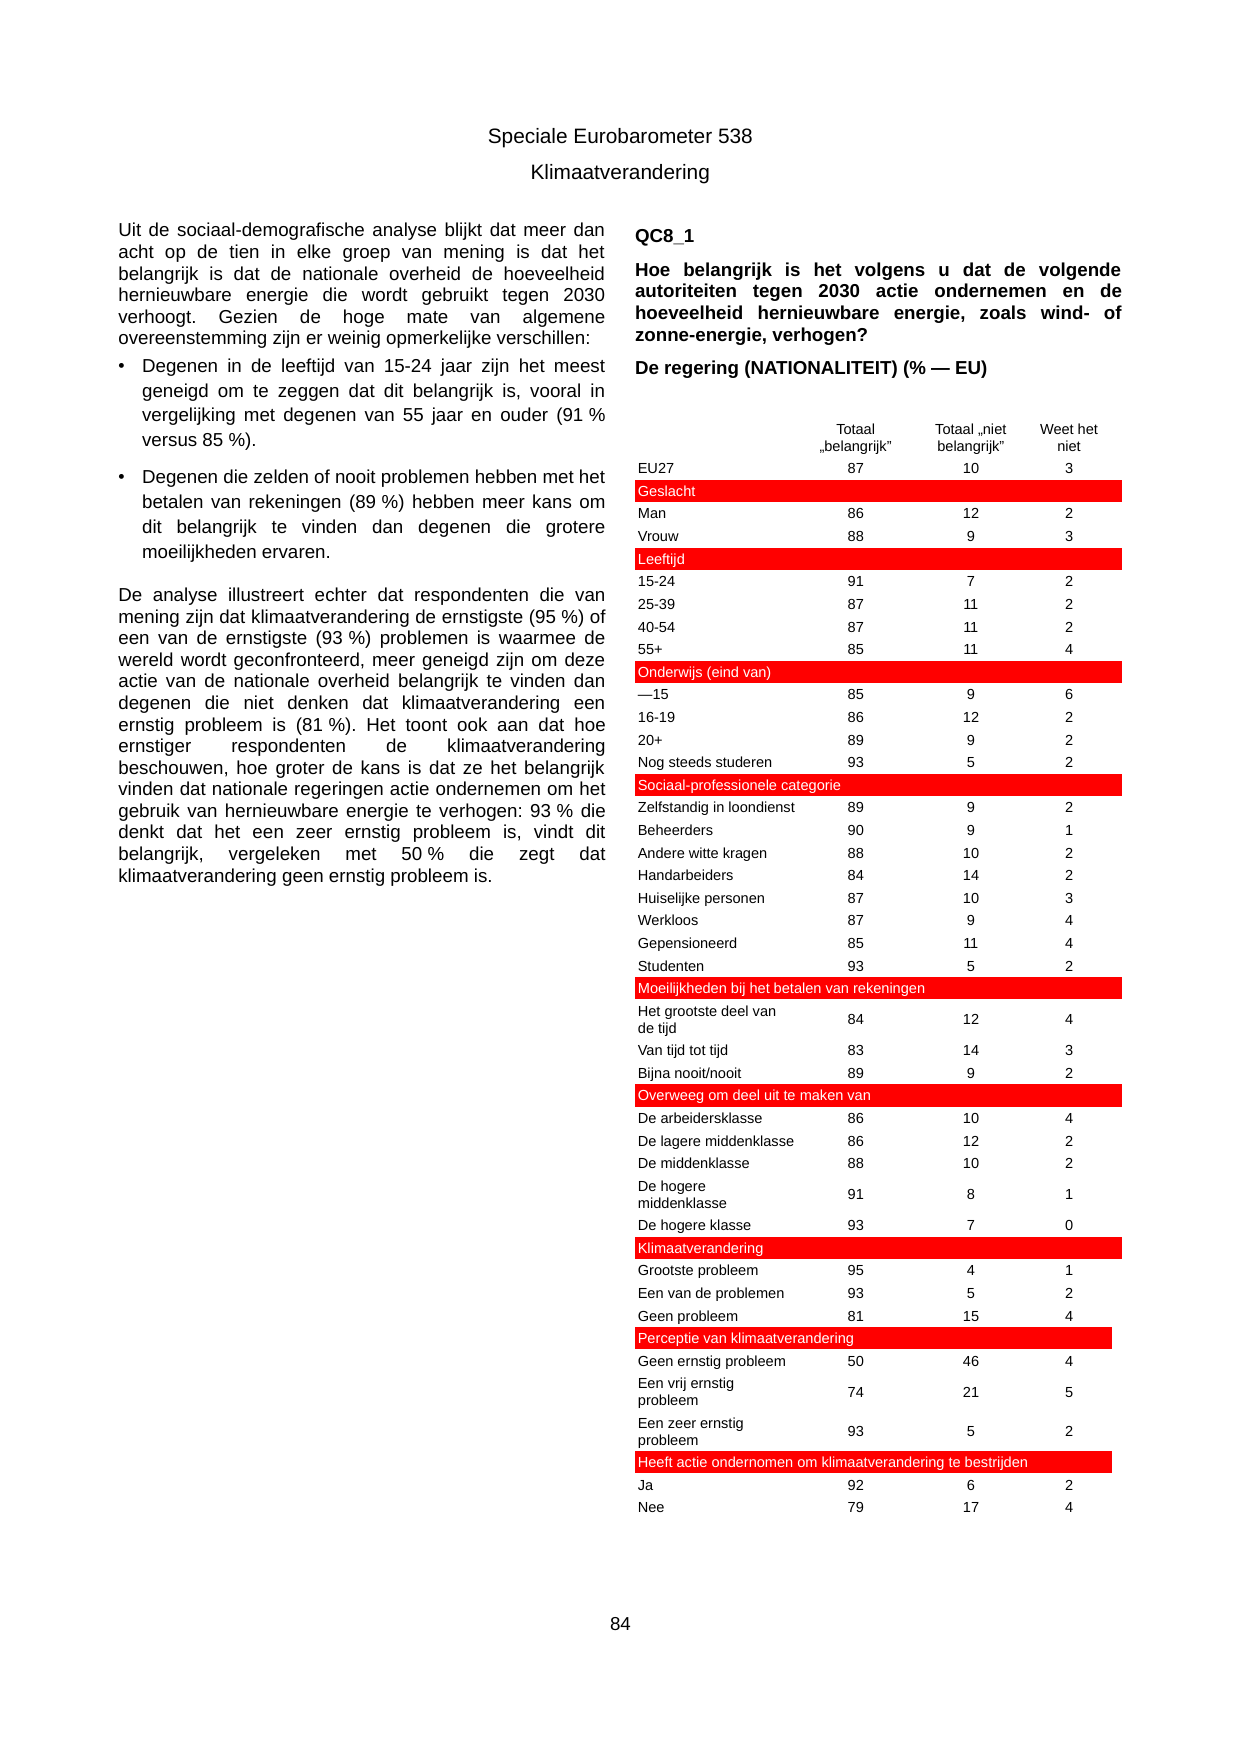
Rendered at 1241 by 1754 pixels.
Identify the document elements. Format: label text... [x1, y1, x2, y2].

table_cell 12 [913, 502, 1029, 525]
table_cell [1109, 615, 1122, 638]
table_cell —15 [635, 683, 798, 706]
table_cell 87 [799, 909, 912, 932]
table_cell 87 [799, 593, 912, 615]
table_cell 15 [913, 1304, 1029, 1327]
text De analyse illustreert echter dat respondenten die van mening zijn dat klimaatverandering de ernstigste (95 %) of een van de ernstigste (93 %) problemen is waarmee de wereld wordt geconfronteerd, meer geneigd zijn om deze actie van de nationale overheid belangrijk te vinden dan degenen die niet denken dat klimaatverandering een ernstig probleem is (81 %). Het toont ook aan dat hoe ernstiger respondenten de klimaatverandering beschouwen, hoe groter de kans is dat ze het belangrijk vinden dat nationale regeringen actie ondernemen om het gebruik van hernieuwbare energie te verhogen: 93 % die denkt dat het een zeer ernstig probleem is, vindt dit belangrijk, vergeleken met 50 % die zegt dat klimaatverandering geen ernstig probleem is. [118, 584, 605, 886]
table_cell [1109, 1259, 1122, 1282]
table_cell 89 [799, 728, 912, 751]
table_header Totaal „belangrijk” [799, 418, 912, 457]
table_cell Ja [635, 1474, 798, 1496]
table_cell 93 [799, 1214, 912, 1237]
table_cell [1109, 570, 1122, 593]
table_cell 93 [799, 1282, 912, 1304]
table_cell [1109, 683, 1122, 706]
table_cell 1 [1029, 1175, 1108, 1214]
table_cell 25-39 [635, 593, 798, 615]
table_cell Moeilijkheden bij het betalen van rekeningen [635, 977, 1122, 999]
table_cell 2 [1029, 615, 1108, 638]
table_cell 89 [799, 1062, 912, 1084]
table_cell 9 [913, 819, 1029, 841]
table_cell 40-54 [635, 615, 798, 638]
table_cell 4 [1029, 1350, 1108, 1372]
table_cell 5 [913, 751, 1029, 773]
table_cell Geslacht [635, 480, 1122, 502]
table_cell 86 [799, 706, 912, 728]
table_cell [1109, 909, 1122, 932]
table_cell [1109, 1062, 1122, 1084]
table_cell 4 [1029, 1496, 1108, 1519]
table_cell [1109, 1372, 1122, 1412]
table_cell 14 [913, 1039, 1029, 1062]
table_cell 10 [913, 887, 1029, 909]
table_cell Grootste probleem [635, 1259, 798, 1282]
table_cell [1109, 1000, 1122, 1039]
table_cell 85 [799, 638, 912, 661]
table_header [1109, 418, 1122, 457]
table_cell 20+ [635, 728, 798, 751]
table_cell 86 [799, 1129, 912, 1152]
table_cell Nee [635, 1496, 798, 1519]
table_cell [1109, 1152, 1122, 1174]
table_cell [1109, 796, 1122, 819]
table_cell 4 [1029, 909, 1108, 932]
text Uit de sociaal-demografische analyse blijkt dat meer dan acht op de tien in elke groep van mening is dat het belangrijk is dat de nationale overheid de hoeveelheid hernieuwbare energie die wordt gebruikt tegen 2030 verhoogt. Gezien de hoge mate van algemene overeenstemming zijn er weinig opmerkelijke verschillen: [118, 219, 605, 349]
table_cell 4 [1029, 1304, 1108, 1327]
table_cell 11 [913, 593, 1029, 615]
table_cell Een zeer ernstig probleem [635, 1412, 798, 1451]
table_cell [1109, 1304, 1122, 1327]
table_cell [1109, 1039, 1122, 1062]
table_cell 10 [913, 1107, 1029, 1129]
table_cell 11 [913, 638, 1029, 661]
table_cell 2 [1029, 796, 1108, 819]
table_cell [1109, 1474, 1122, 1496]
table_cell 2 [1029, 706, 1108, 728]
table_cell 4 [1029, 638, 1108, 661]
table_cell De lagere middenklasse [635, 1129, 798, 1152]
table_cell 1 [1029, 1259, 1108, 1282]
table_cell 4 [1029, 932, 1108, 954]
table_cell Overweeg om deel uit te maken van [635, 1084, 1122, 1107]
table_cell 2 [1029, 593, 1108, 615]
table_cell [1109, 1350, 1122, 1372]
table_cell Geen probleem [635, 1304, 798, 1327]
table_cell 2 [1029, 1152, 1108, 1174]
table_cell 12 [913, 1000, 1029, 1039]
table_cell 79 [799, 1496, 912, 1519]
table_cell 2 [1029, 751, 1108, 773]
table_cell 92 [799, 1474, 912, 1496]
table_cell 2 [1029, 954, 1108, 977]
table_cell Beheerders [635, 819, 798, 841]
table_cell 5 [913, 1412, 1029, 1451]
table_header Weet het niet [1029, 418, 1108, 457]
table_cell Andere witte kragen [635, 841, 798, 864]
table_cell Heeft actie ondernomen om klimaatverandering te bestrijden [635, 1451, 1112, 1473]
table_cell 89 [799, 796, 912, 819]
table_cell 2 [1029, 570, 1108, 593]
table_cell [1112, 1451, 1122, 1473]
table_cell Studenten [635, 954, 798, 977]
table_cell 1 [1029, 819, 1108, 841]
table_cell 86 [799, 502, 912, 525]
table_cell 87 [799, 887, 912, 909]
table_cell Huiselijke personen [635, 887, 798, 909]
table_cell 5 [913, 954, 1029, 977]
text De regering (NATIONALITEIT) (% — EU) [635, 357, 1122, 378]
table_cell 46 [913, 1350, 1029, 1372]
table_cell Bijna nooit/nooit [635, 1062, 798, 1084]
table_cell 7 [913, 1214, 1029, 1237]
table_cell 55+ [635, 638, 798, 661]
table_cell 81 [799, 1304, 912, 1327]
table_cell 2 [1029, 728, 1108, 751]
table_cell [1109, 887, 1122, 909]
table_cell 50 [799, 1350, 912, 1372]
table_cell Van tijd tot tijd [635, 1039, 798, 1062]
table_cell 0 [1029, 1214, 1108, 1237]
table_cell [1109, 457, 1122, 480]
table_cell EU27 [635, 457, 798, 480]
table_header Totaal „niet belangrijk” [913, 418, 1029, 457]
table_cell 5 [913, 1282, 1029, 1304]
table_cell Klimaatverandering [635, 1237, 1122, 1259]
table_cell 7 [913, 570, 1029, 593]
table_cell [1109, 954, 1122, 977]
table_cell 3 [1029, 457, 1108, 480]
table_cell 6 [913, 1474, 1029, 1496]
table_cell 93 [799, 954, 912, 977]
table_cell [1109, 1175, 1122, 1214]
table_cell 15-24 [635, 570, 798, 593]
table_cell 9 [913, 909, 1029, 932]
table_cell 84 [799, 1000, 912, 1039]
table_cell Werkloos [635, 909, 798, 932]
table_cell Zelfstandig in loondienst [635, 796, 798, 819]
table_cell 9 [913, 796, 1029, 819]
table_cell Sociaal-professionele categorie [635, 774, 1122, 796]
table_cell Onderwijs (eind van) [635, 661, 1122, 683]
table_cell Gepensioneerd [635, 932, 798, 954]
table_cell [1109, 1214, 1122, 1237]
table_cell 3 [1029, 887, 1108, 909]
table_cell 9 [913, 525, 1029, 547]
table_cell [1109, 728, 1122, 751]
table_cell [1109, 819, 1122, 841]
table_cell 21 [913, 1372, 1029, 1412]
table_cell 9 [913, 683, 1029, 706]
table_cell 10 [913, 841, 1029, 864]
table_cell Leeftijd [635, 548, 1122, 570]
table_cell 2 [1029, 1282, 1108, 1304]
table_cell Nog steeds studeren [635, 751, 798, 773]
table_cell 9 [913, 728, 1029, 751]
table_cell 2 [1029, 1412, 1108, 1451]
list Degenen in de leeftijd van 15-24 jaar zijn het meest geneigd om te zeggen dat dit belangrijk is, vooral in vergelijking met degenen van 55 jaar en ouder (91 % versus 85 %). [118, 354, 605, 451]
table_cell 87 [799, 615, 912, 638]
table_cell [1109, 1282, 1122, 1304]
table_cell [1109, 1496, 1122, 1519]
list Degenen die zelden of nooit problemen hebben met het betalen van rekeningen (89 %) hebben meer kans om dit belangrijk te vinden dan degenen die grotere moeilijkheden ervaren. [118, 466, 605, 562]
table_cell 93 [799, 1412, 912, 1451]
table_cell 3 [1029, 525, 1108, 547]
table_cell 16-19 [635, 706, 798, 728]
table_cell 10 [913, 1152, 1029, 1174]
table_cell 85 [799, 932, 912, 954]
table_header [635, 418, 798, 457]
table_cell 2 [1029, 1062, 1108, 1084]
table_cell Het grootste deel van de tijd [635, 1000, 798, 1039]
table_cell 83 [799, 1039, 912, 1062]
table_cell Handarbeiders [635, 864, 798, 887]
text QC8_1 [635, 225, 1122, 247]
table_cell [1109, 593, 1122, 615]
table_cell 8 [913, 1175, 1029, 1214]
table_cell 86 [799, 1107, 912, 1129]
table_cell De arbeidersklasse [635, 1107, 798, 1129]
table_cell 12 [913, 706, 1029, 728]
table_cell [1112, 1327, 1122, 1349]
table_cell 12 [913, 1129, 1029, 1152]
table_cell 2 [1029, 502, 1108, 525]
table_cell 10 [913, 457, 1029, 480]
table_cell [1109, 638, 1122, 661]
table_cell Een van de problemen [635, 1282, 798, 1304]
table_cell [1109, 525, 1122, 547]
table_cell 11 [913, 615, 1029, 638]
table_cell 2 [1029, 841, 1108, 864]
table_cell 17 [913, 1496, 1029, 1519]
table_cell 90 [799, 819, 912, 841]
table_cell Man [635, 502, 798, 525]
table_cell 2 [1029, 1129, 1108, 1152]
table_cell 93 [799, 751, 912, 773]
table_cell 88 [799, 841, 912, 864]
table_cell 4 [913, 1259, 1029, 1282]
table_cell Geen ernstig probleem [635, 1350, 798, 1372]
table_cell [1109, 706, 1122, 728]
table_cell 3 [1029, 1039, 1108, 1062]
table_cell 5 [1029, 1372, 1108, 1412]
table_cell Vrouw [635, 525, 798, 547]
table_cell 91 [799, 1175, 912, 1214]
table_cell 87 [799, 457, 912, 480]
table_cell 95 [799, 1259, 912, 1282]
table_cell [1109, 1107, 1122, 1129]
table_cell 11 [913, 932, 1029, 954]
table_cell 85 [799, 683, 912, 706]
table_cell 88 [799, 1152, 912, 1174]
table_cell 2 [1029, 1474, 1108, 1496]
table_cell [1109, 932, 1122, 954]
table_cell 91 [799, 570, 912, 593]
table_cell 4 [1029, 1107, 1108, 1129]
table_cell 6 [1029, 683, 1108, 706]
table_cell 9 [913, 1062, 1029, 1084]
table_cell [1109, 841, 1122, 864]
table_cell 14 [913, 864, 1029, 887]
table_cell [1109, 864, 1122, 887]
table_cell 2 [1029, 864, 1108, 887]
table_cell [1109, 751, 1122, 773]
table_cell De hogere klasse [635, 1214, 798, 1237]
table_cell 84 [799, 864, 912, 887]
table_cell [1109, 1129, 1122, 1152]
table_cell 88 [799, 525, 912, 547]
table_cell [1109, 502, 1122, 525]
table_cell 74 [799, 1372, 912, 1412]
table_cell [1109, 1412, 1122, 1451]
table_cell De middenklasse [635, 1152, 798, 1174]
table_cell 4 [1029, 1000, 1108, 1039]
table_cell Perceptie van klimaatverandering [635, 1327, 1112, 1349]
table_cell De hogere middenklasse [635, 1175, 798, 1214]
table_cell Een vrij ernstig probleem [635, 1372, 798, 1412]
text Hoe belangrijk is het volgens u dat de volgende autoriteiten tegen 2030 actie ondernemen en de hoeveelheid hernieuwbare energie, zoals wind- of zonne-energie, verhogen? [635, 259, 1122, 345]
